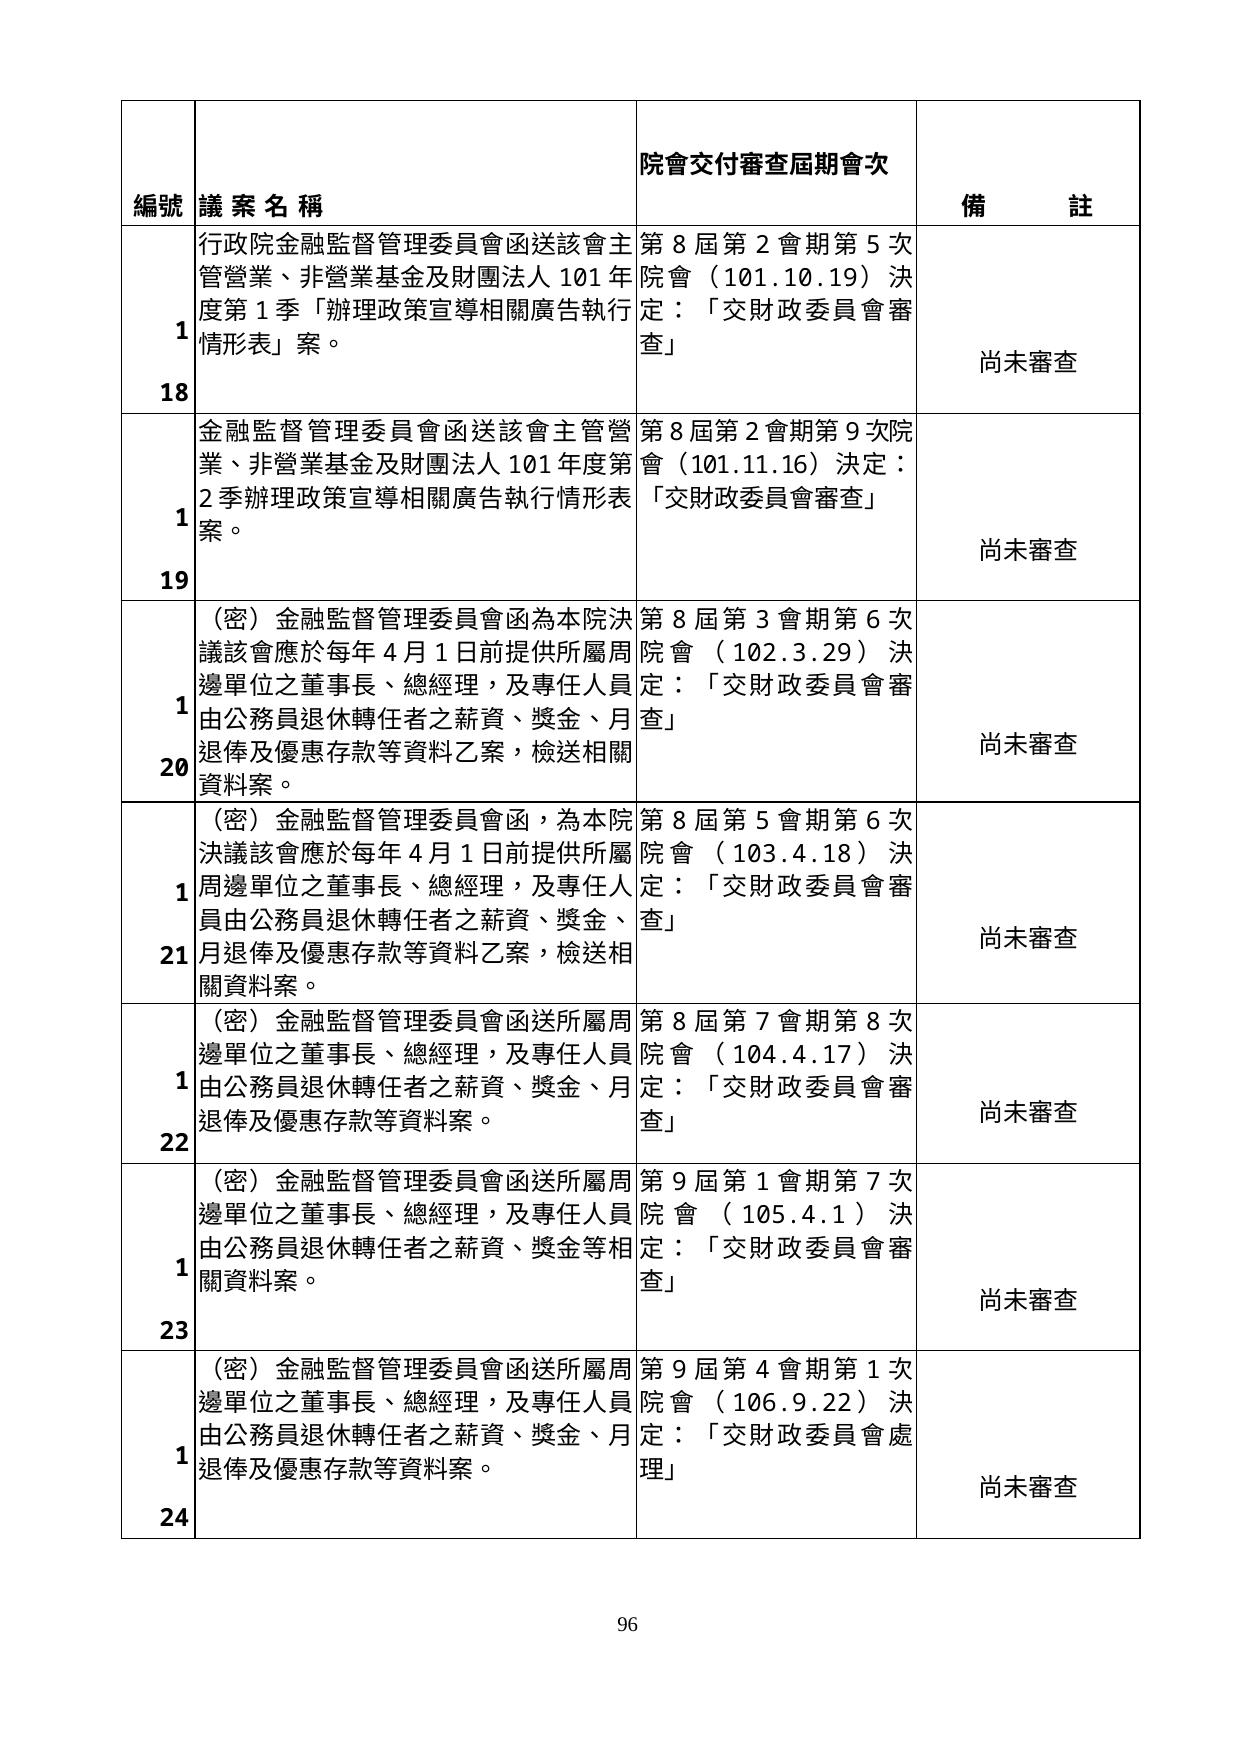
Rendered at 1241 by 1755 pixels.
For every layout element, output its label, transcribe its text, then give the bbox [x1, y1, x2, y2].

table_cell 第8屆第7會期第8次院會（104.4.17）決定：「交財政委員會審查」 [637, 1004, 916, 1163]
table_cell （密）金融監督管理委員會函，為本院決議該會應於每年4月1日前提供所屬周邊單位之董事長、總經理，及專任人員由公務員退休轉任者之薪資、獎金、月退俸及優惠存款等資料乙案，檢送相關資料案。 [196, 803, 636, 1002]
table_header 編號 [122, 101, 194, 225]
table_cell [122, 1351, 194, 1538]
table_cell 第8屆第5會期第6次院會（103.4.18）決定：「交財政委員會審查」 [637, 803, 916, 1002]
table_cell 第9屆第1會期第7次院會（105.4.1）決定：「交財政委員會審查」 [637, 1164, 916, 1350]
table_cell [122, 226, 194, 413]
table_cell 尚未審查 [917, 226, 1139, 413]
table_cell （密）金融監督管理委員會函送所屬周邊單位之董事長、總經理，及專任人員由公務員退休轉任者之薪資、獎金等相關資料案。 [196, 1164, 636, 1350]
table_cell [122, 414, 194, 600]
table_cell 第8屆第3會期第6次院會（102.3.29）決定：「交財政委員會審查」 [637, 601, 916, 801]
table_cell 第9屆第4會期第1次院會（106.9.22）決定：「交財政委員會處理」 [637, 1351, 916, 1538]
table_cell [122, 601, 194, 801]
table_cell [122, 1004, 194, 1163]
table_cell （密）金融監督管理委員會函送所屬周邊單位之董事長、總經理，及專任人員由公務員退休轉任者之薪資、獎金、月退俸及優惠存款等資料案。 [196, 1004, 636, 1163]
table_cell 尚未審查 [917, 414, 1139, 600]
table_cell 第8屆第2會期第9次院會（101.11.16）決定：「交財政委員會審查」 [637, 414, 916, 600]
table_cell 金融監督管理委員會函送該會主管營業、非營業基金及財團法人101年度第2季辦理政策宣導相關廣告執行情形表案。 [196, 414, 636, 600]
table_cell 尚未審查 [917, 1004, 1139, 1163]
table_header 備 註 [917, 101, 1139, 225]
table_cell 尚未審查 [917, 601, 1139, 801]
table_header 議案名稱 [196, 101, 636, 225]
table_header 院會交付審查屆期會次 [637, 101, 916, 225]
table_cell （密）金融監督管理委員會函送所屬周邊單位之董事長、總經理，及專任人員由公務員退休轉任者之薪資、獎金、月退俸及優惠存款等資料案。 [196, 1351, 636, 1538]
table_cell 尚未審查 [917, 1351, 1139, 1538]
table_cell （密）金融監督管理委員會函為本院決議該會應於每年4月1日前提供所屬周邊單位之董事長、總經理，及專任人員由公務員退休轉任者之薪資、獎金、月退俸及優惠存款等資料乙案，檢送相關資料案。 [196, 601, 636, 801]
table_cell 第8屆第2會期第5次院會（101.10.19）決定：「交財政委員會審查」 [637, 226, 916, 413]
table_cell [122, 1164, 194, 1350]
table_cell 行政院金融監督管理委員會函送該會主管營業、非營業基金及財團法人101年度第1季「辦理政策宣導相關廣告執行情形表」案。 [196, 226, 636, 413]
table_cell 尚未審查 [917, 1164, 1139, 1350]
table_cell [122, 803, 194, 1002]
table_cell 尚未審查 [917, 803, 1139, 1002]
